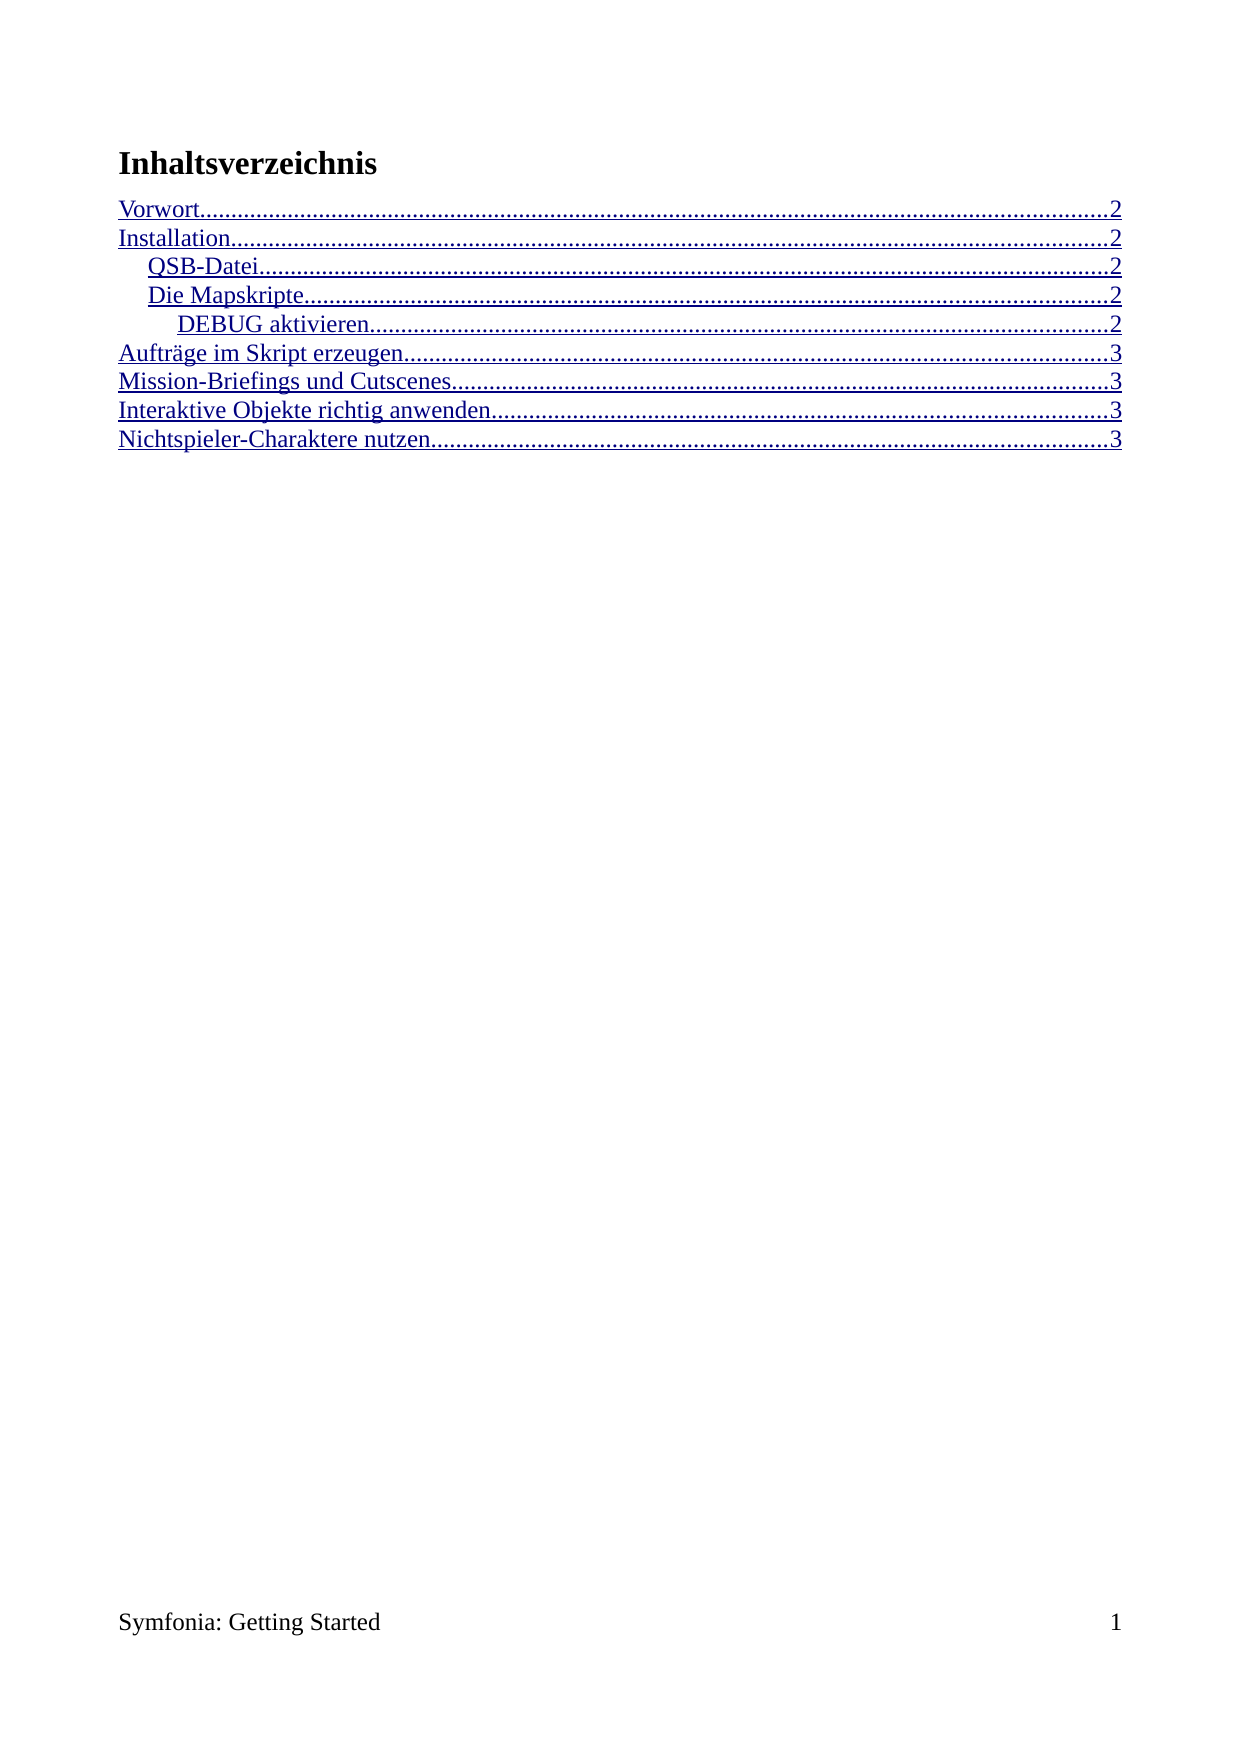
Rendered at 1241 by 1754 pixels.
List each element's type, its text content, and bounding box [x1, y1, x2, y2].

text Mission-Briefings und Cutscenes 3 [118, 366, 1122, 391]
text Installation 2 [118, 223, 1122, 248]
text Vorwort 2 [118, 194, 1122, 219]
text Nichtspieler-Charaktere nutzen 3 [118, 424, 1122, 449]
text Die Mapskripte 2 [148, 280, 1122, 305]
subtitle Inhaltsverzeichnis [118, 143, 1122, 181]
text QSB-Datei 2 [148, 251, 1122, 276]
text Interaktive Objekte richtig anwenden 3 [118, 395, 1122, 420]
text Aufträge im Skript erzeugen 3 [118, 338, 1122, 363]
text DEBUG aktivieren 2 [177, 309, 1122, 334]
